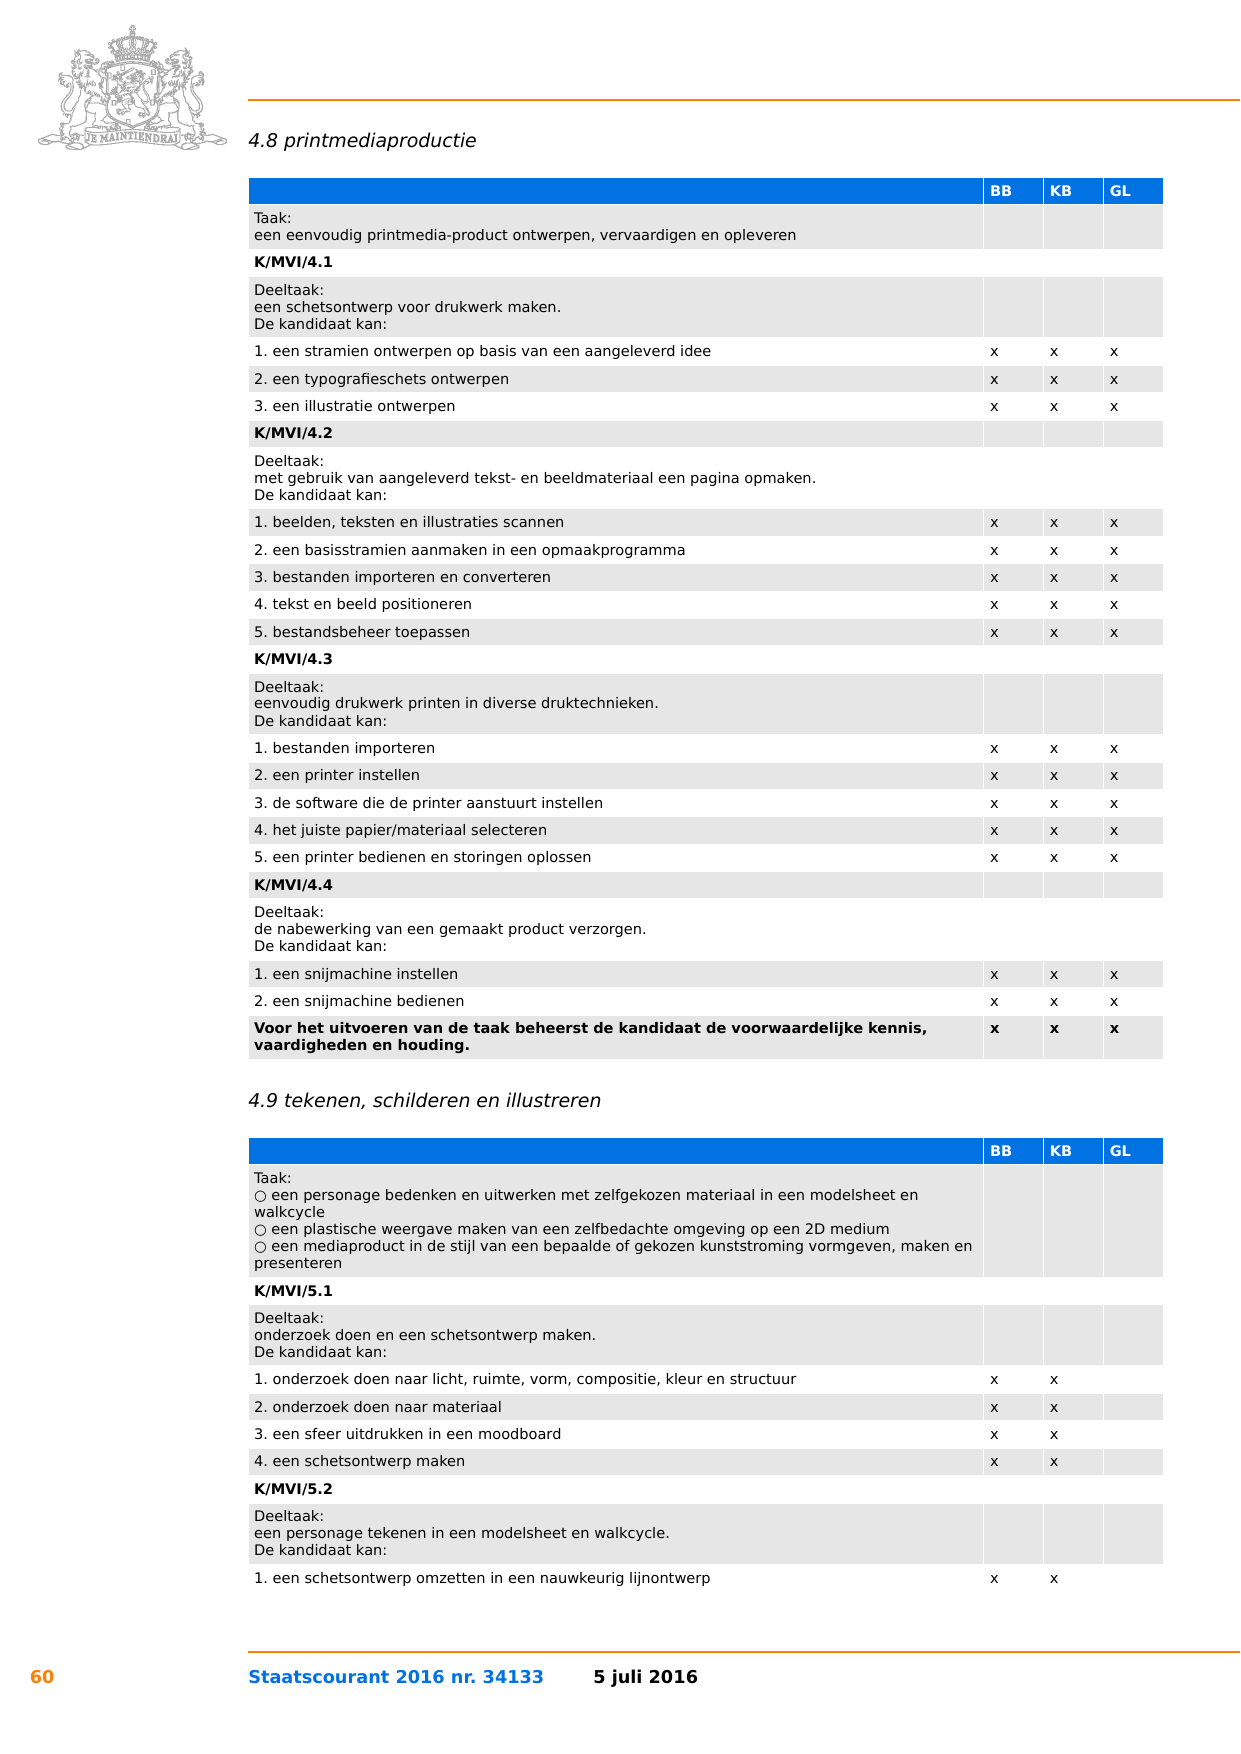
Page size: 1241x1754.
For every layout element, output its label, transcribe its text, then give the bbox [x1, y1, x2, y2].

table_cell K/MVI/4.1 [249, 250, 983, 276]
table_cell x [1104, 339, 1163, 365]
table_cell [1044, 250, 1103, 276]
table_cell K/MVI/4.3 [249, 646, 983, 673]
table_cell [984, 448, 1043, 508]
table_cell 1. een snijmachine instellen [249, 961, 983, 987]
table_cell x [1044, 1421, 1103, 1448]
table_cell x [1104, 1016, 1163, 1059]
table_cell x [984, 509, 1043, 536]
table_cell 3. een sfeer uitdrukken in een moodboard [249, 1421, 983, 1448]
table_cell [984, 205, 1043, 249]
table_cell [1044, 872, 1103, 898]
table_cell x [984, 537, 1043, 563]
table_cell x [984, 790, 1043, 816]
table_header GL [1104, 1138, 1163, 1164]
table_cell x [984, 1366, 1043, 1393]
table_cell 2. een printer instellen [249, 763, 983, 789]
table_cell x [984, 1565, 1043, 1591]
table_cell x [1044, 393, 1103, 419]
table_cell x [984, 988, 1043, 1014]
table_cell [1044, 421, 1103, 447]
table_cell [1104, 1449, 1163, 1475]
table_cell 4. tekst en beeld positioneren [249, 592, 983, 618]
table_cell x [1044, 961, 1103, 987]
table_cell Deeltaak: onderzoek doen en een schetsontwerp maken. De kandidaat kan: [249, 1305, 983, 1365]
table_cell x [1044, 1366, 1103, 1393]
table_cell K/MVI/4.4 [249, 872, 983, 898]
table_cell [1104, 646, 1163, 673]
table_cell 1. beelden, teksten en illustraties scannen [249, 509, 983, 536]
table_cell [984, 674, 1043, 734]
table_cell [984, 277, 1043, 337]
table_cell [984, 421, 1043, 447]
table_cell x [1104, 961, 1163, 987]
table_cell [1104, 1305, 1163, 1365]
table_cell 2. een typografieschets ontwerpen [249, 366, 983, 392]
table_cell x [1104, 763, 1163, 789]
table_cell x [1104, 564, 1163, 591]
subtitle 4.9 tekenen, schilderen en illustreren [248, 1090, 1163, 1112]
table_cell [1104, 1421, 1163, 1448]
table_cell [984, 1476, 1043, 1502]
table_cell x [984, 592, 1043, 618]
table_cell [1104, 1504, 1163, 1564]
table_cell Deeltaak: eenvoudig drukwerk printen in diverse druktechnieken. De kandidaat kan: [249, 674, 983, 734]
table_cell x [1044, 592, 1103, 618]
table_cell x [1044, 1449, 1103, 1475]
table_cell x [1104, 988, 1163, 1014]
table_cell 2. een snijmachine bedienen [249, 988, 983, 1014]
table_cell 5. een printer bedienen en storingen oplossen [249, 845, 983, 871]
table_cell Deeltaak: met gebruik van aangeleverd tekst- en beeldmateriaal een pagina opmaken. De kandidaat kan: [249, 448, 983, 508]
table_cell [1104, 250, 1163, 276]
table_cell [1104, 872, 1163, 898]
table_cell [1104, 277, 1163, 337]
table_header [249, 1138, 983, 1164]
table_cell [1104, 205, 1163, 249]
table_cell [1044, 1305, 1103, 1365]
table_cell Deeltaak: een personage tekenen in een modelsheet en walkcycle. De kandidaat kan: [249, 1504, 983, 1564]
table_cell K/MVI/4.2 [249, 421, 983, 447]
table_cell [1044, 1504, 1103, 1564]
table_cell [984, 900, 1043, 960]
subtitle 4.8 printmediaproductie [248, 130, 1163, 152]
table_cell 3. een illustratie ontwerpen [249, 393, 983, 419]
table_cell [984, 646, 1043, 673]
table_header KB [1044, 178, 1103, 204]
table_cell Taak: ○ een personage bedenken en uitwerken met zelfgekozen materiaal in een modelsheet en walkcycle ○ een plastische weergave maken van een zelfbedachte omgeving op een 2D medium ○ een mediaproduct in de stijl van een bepaalde of gekozen kunststroming vormgeven, maken en presenteren [249, 1165, 983, 1277]
table_cell Deeltaak: de nabewerking van een gemaakt product verzorgen. De kandidaat kan: [249, 900, 983, 960]
table_cell K/MVI/5.2 [249, 1476, 983, 1502]
table_cell 4. een schetsontwerp maken [249, 1449, 983, 1475]
table_cell x [1044, 509, 1103, 536]
table_cell x [984, 619, 1043, 645]
table_cell [1104, 1165, 1163, 1277]
table_cell x [984, 339, 1043, 365]
table_cell x [1044, 1016, 1103, 1059]
table_cell [1104, 1366, 1163, 1393]
table_cell Deeltaak: een schetsontwerp voor drukwerk maken. De kandidaat kan: [249, 277, 983, 337]
table_cell x [1104, 592, 1163, 618]
table_cell x [1104, 509, 1163, 536]
table_cell 3. de software die de printer aanstuurt instellen [249, 790, 983, 816]
table_cell x [984, 564, 1043, 591]
table_header BB [984, 1138, 1043, 1164]
table_cell x [1104, 817, 1163, 844]
table_cell [1044, 277, 1103, 337]
table_cell 1. een stramien ontwerpen op basis van een aangeleverd idee [249, 339, 983, 365]
table_cell x [1044, 537, 1103, 563]
table_cell 5. bestandsbeheer toepassen [249, 619, 983, 645]
table_cell x [1104, 619, 1163, 645]
table_cell x [984, 1449, 1043, 1475]
table_cell [1104, 1394, 1163, 1420]
table_cell x [1104, 366, 1163, 392]
table_cell [984, 872, 1043, 898]
table_header GL [1104, 178, 1163, 204]
table_cell [1104, 421, 1163, 447]
table_cell [1044, 900, 1103, 960]
table_cell [1104, 900, 1163, 960]
table_cell x [984, 366, 1043, 392]
table_cell [1104, 674, 1163, 734]
table_cell [1044, 448, 1103, 508]
table_cell x [1044, 817, 1103, 844]
table_cell [1044, 1165, 1103, 1277]
table_cell 1. een schetsontwerp omzetten in een nauwkeurig lijnontwerp [249, 1565, 983, 1591]
table_cell x [984, 1016, 1043, 1059]
table_cell 2. onderzoek doen naar materiaal [249, 1394, 983, 1420]
table_cell K/MVI/5.1 [249, 1278, 983, 1304]
table_cell x [1044, 790, 1103, 816]
table_cell x [1044, 339, 1103, 365]
table_cell [1044, 1278, 1103, 1304]
table_header BB [984, 178, 1043, 204]
table_cell x [1104, 845, 1163, 871]
table_cell 4. het juiste papier/materiaal selecteren [249, 817, 983, 844]
table_cell [984, 1278, 1043, 1304]
table_header KB [1044, 1138, 1103, 1164]
table_cell x [1104, 735, 1163, 761]
table_cell [1104, 1278, 1163, 1304]
table_cell 1. bestanden importeren [249, 735, 983, 761]
table_cell [1104, 448, 1163, 508]
table_cell [1044, 674, 1103, 734]
table_cell x [984, 393, 1043, 419]
table_cell [984, 250, 1043, 276]
table_cell x [1104, 790, 1163, 816]
table_cell [1044, 1476, 1103, 1502]
table_cell [1104, 1476, 1163, 1502]
table_cell [984, 1305, 1043, 1365]
table_cell x [1104, 537, 1163, 563]
table_cell x [984, 817, 1043, 844]
table_cell x [1044, 366, 1103, 392]
table_cell [984, 1504, 1043, 1564]
table_cell x [1044, 845, 1103, 871]
table_cell 1. onderzoek doen naar licht, ruimte, vorm, compositie, kleur en structuur [249, 1366, 983, 1393]
table_cell x [984, 1421, 1043, 1448]
table_cell x [984, 763, 1043, 789]
table_header [249, 178, 983, 204]
table_cell x [1044, 988, 1103, 1014]
table_cell x [1044, 564, 1103, 591]
table_cell x [1044, 1565, 1103, 1591]
table_cell x [1044, 763, 1103, 789]
table_cell [1044, 646, 1103, 673]
table_cell [1044, 205, 1103, 249]
table_cell [1104, 1565, 1163, 1591]
table_cell 3. bestanden importeren en converteren [249, 564, 983, 591]
table_cell x [1044, 735, 1103, 761]
table_cell x [984, 845, 1043, 871]
table_cell Voor het uitvoeren van de taak beheerst de kandidaat de voorwaardelijke kennis, vaardigheden en houding. [249, 1016, 983, 1059]
table_cell x [1104, 393, 1163, 419]
table_cell x [1044, 1394, 1103, 1420]
table_cell x [1044, 619, 1103, 645]
table_cell x [984, 961, 1043, 987]
table_cell [984, 1165, 1043, 1277]
table_cell 2. een basisstramien aanmaken in een opmaakprogramma [249, 537, 983, 563]
table_cell Taak: een eenvoudig printmedia-product ontwerpen, vervaardigen en opleveren [249, 205, 983, 249]
picture [38, 25, 227, 150]
table_cell x [984, 1394, 1043, 1420]
table_cell x [984, 735, 1043, 761]
